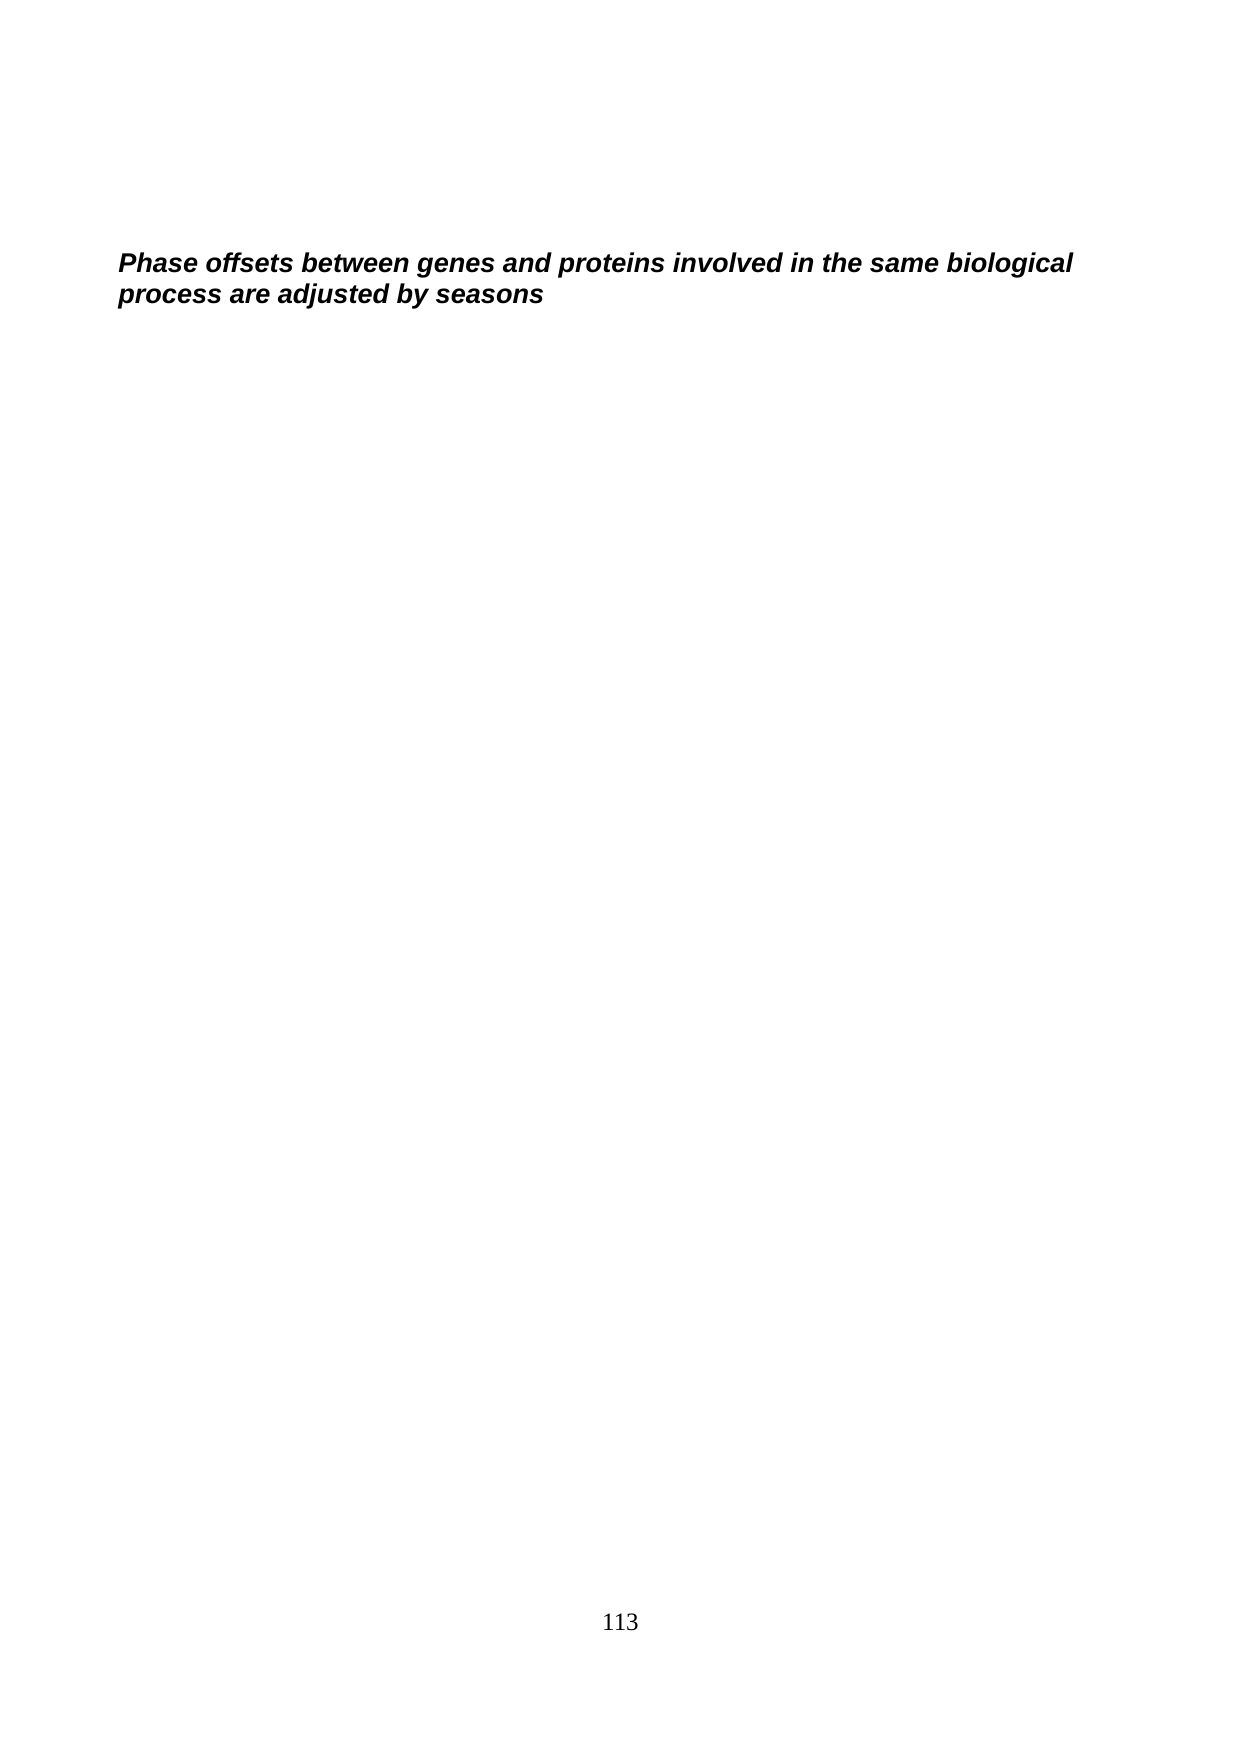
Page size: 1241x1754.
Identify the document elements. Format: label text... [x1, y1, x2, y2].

subtitle Phase offsets between genes and proteins involved in the same biological process are adjusted by seasons [118, 247, 1122, 309]
